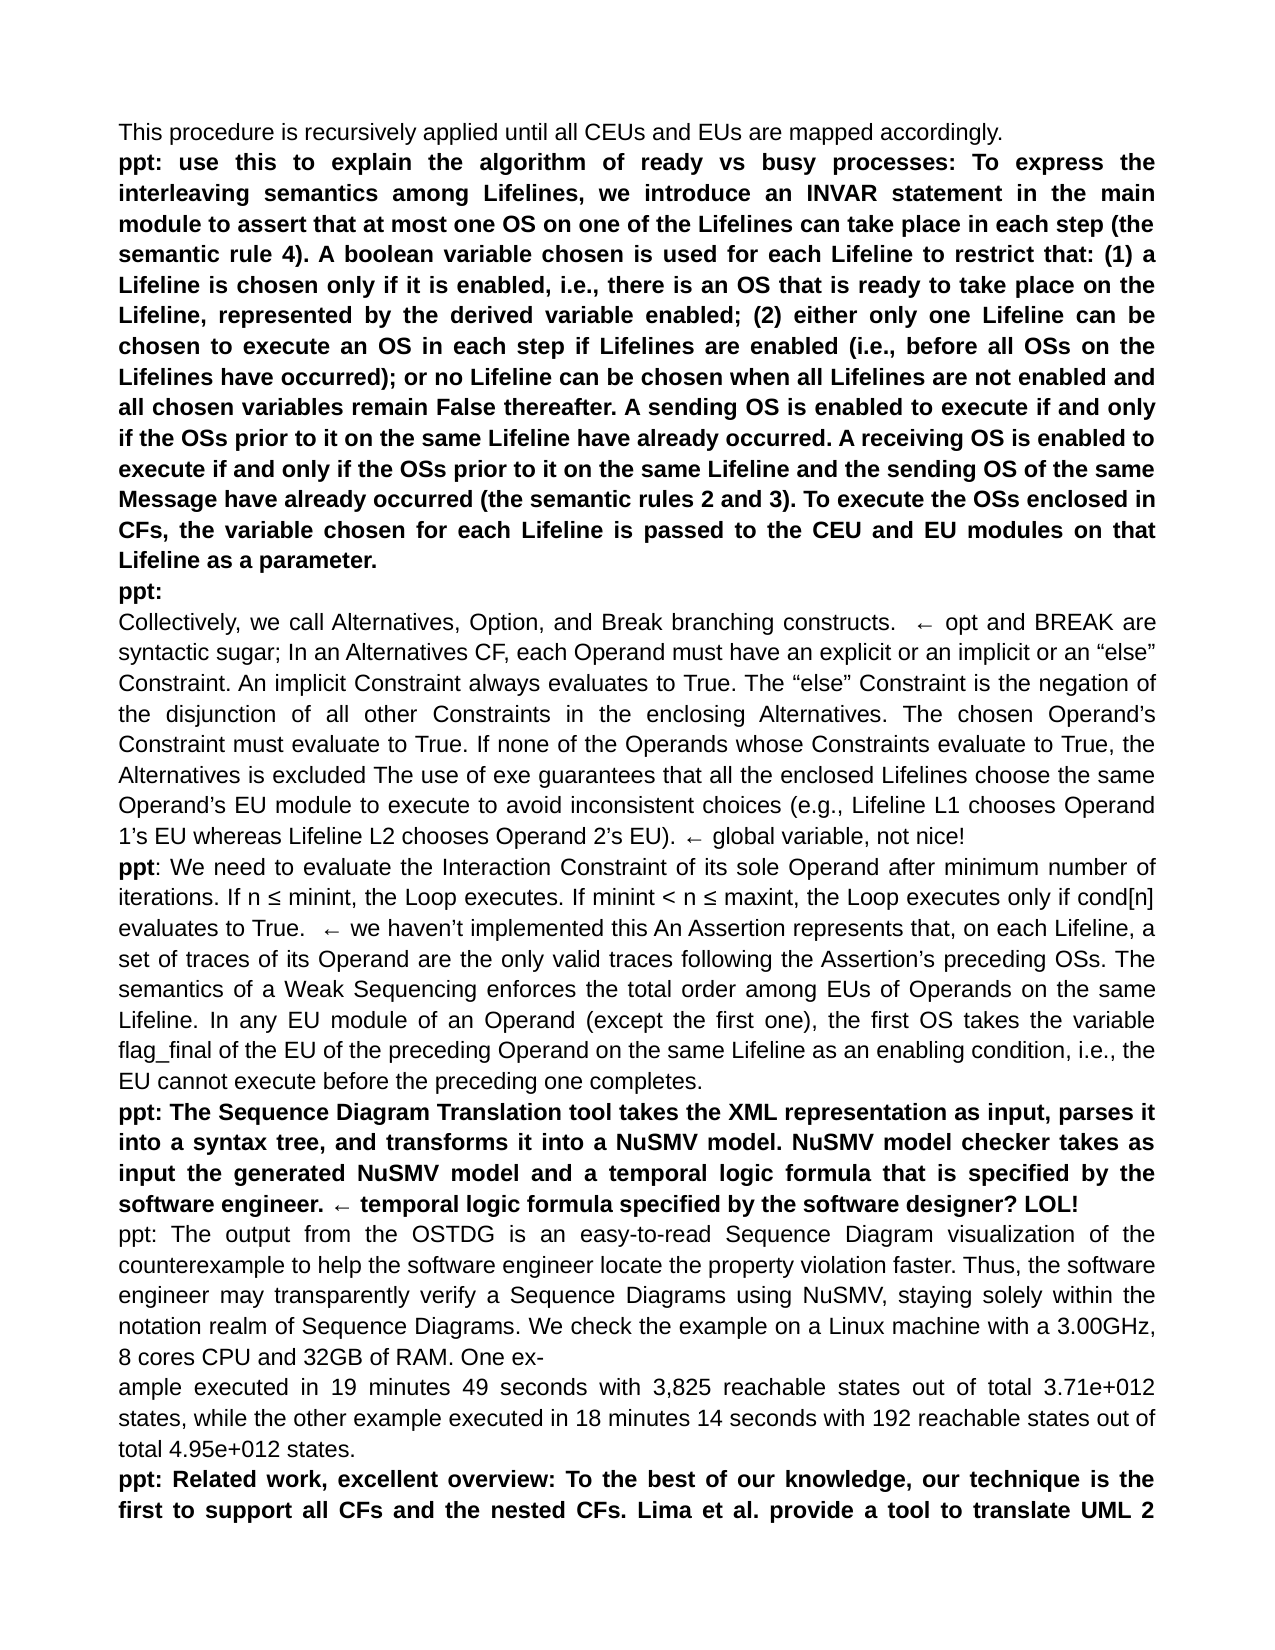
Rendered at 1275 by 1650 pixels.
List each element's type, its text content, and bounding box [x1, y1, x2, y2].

text Collectively, we call Alternatives, Option, and Break branching constructs. ← opt and BREAK are syntactic sugar; In an Alternatives CF, each Operand must have an explicit or an implicit or an “else” Constraint. An implicit Constraint always evaluates to True. The “else” Constraint is the negation of the disjunction of all other Constraints in the enclosing Alternatives. The chosen Operand’s Constraint must evaluate to True. If none of the Operands whose Constraints evaluate to True, the Alternatives is excluded The use of exe guarantees that all the enclosed Lifelines choose the same Operand’s EU module to execute to avoid inconsistent choices (e.g., Lifeline L1 chooses Operand 1’s EU whereas Lifeline L2 chooses Operand 2’s EU). ← global variable, not nice! [118, 608, 1157, 849]
text ppt: [118, 577, 1157, 604]
text This procedure is recursively applied until all CEUs and EUs are mapped accordingly. [118, 118, 1157, 145]
text ample executed in 19 minutes 49 seconds with 3,825 reachable states out of total 3.71e+012 states, while the other example executed in 18 minutes 14 seconds with 192 reachable states out of total 4.95e+012 states. [118, 1374, 1157, 1462]
text ppt: Related work, excellent overview: To the best of our knowledge, our technique is the first to support all CFs and the nested CFs. Lima et al. provide a tool to translate UML 2 [118, 1466, 1157, 1523]
text ppt: We need to evaluate the Interaction Constraint of its sole Operand after minimum number of iterations. If n ≤ minint, the Loop executes. If minint < n ≤ maxint, the Loop executes only if cond[n] evaluates to True. ← we haven’t implemented this An Assertion represents that, on each Lifeline, a set of traces of its Operand are the only valid traces following the Assertion’s preceding OSs. The semantics of a Weak Sequencing enforces the total order among EUs of Operands on the same Lifeline. In any EU module of an Operand (except the first one), the first OS takes the variable flag_final of the EU of the preceding Operand on the same Lifeline as an enabling condition, i.e., the EU cannot execute before the preceding one completes. [118, 853, 1157, 1094]
text ppt: use this to explain the algorithm of ready vs busy processes: To express the interleaving semantics among Lifelines, we introduce an INVAR statement in the main module to assert that at most one OS on one of the Lifelines can take place in each step (the semantic rule 4). A boolean variable chosen is used for each Lifeline to restrict that: (1) a Lifeline is chosen only if it is enabled, i.e., there is an OS that is ready to take place on the Lifeline, represented by the derived variable enabled; (2) either only one Lifeline can be chosen to execute an OS in each step if Lifelines are enabled (i.e., before all OSs on the Lifelines have occurred); or no Lifeline can be chosen when all Lifelines are not enabled and all chosen variables remain False thereafter. A sending OS is enabled to execute if and only if the OSs prior to it on the same Lifeline have already occurred. A receiving OS is enabled to execute if and only if the OSs prior to it on the same Lifeline and the sending OS of the same Message have already occurred (the semantic rules 2 and 3). To execute the OSs enclosed in CFs, the variable chosen for each Lifeline is passed to the CEU and EU modules on that Lifeline as a parameter. [118, 149, 1157, 574]
text ppt: The output from the OSTDG is an easy-to-read Sequence Diagram visualization of the counterexample to help the software engineer locate the property violation faster. Thus, the software engineer may transparently verify a Sequence Diagrams using NuSMV, staying solely within the notation realm of Sequence Diagrams. We check the example on a Linux machine with a 3.00GHz, 8 cores CPU and 32GB of RAM. One ex- [118, 1221, 1157, 1370]
text ppt: The Sequence Diagram Translation tool takes the XML representation as input, parses it into a syntax tree, and transforms it into a NuSMV model. NuSMV model checker takes as input the generated NuSMV model and a temporal logic formula that is specified by the software engineer. ← temporal logic formula specified by the software designer? LOL! [118, 1098, 1157, 1217]
